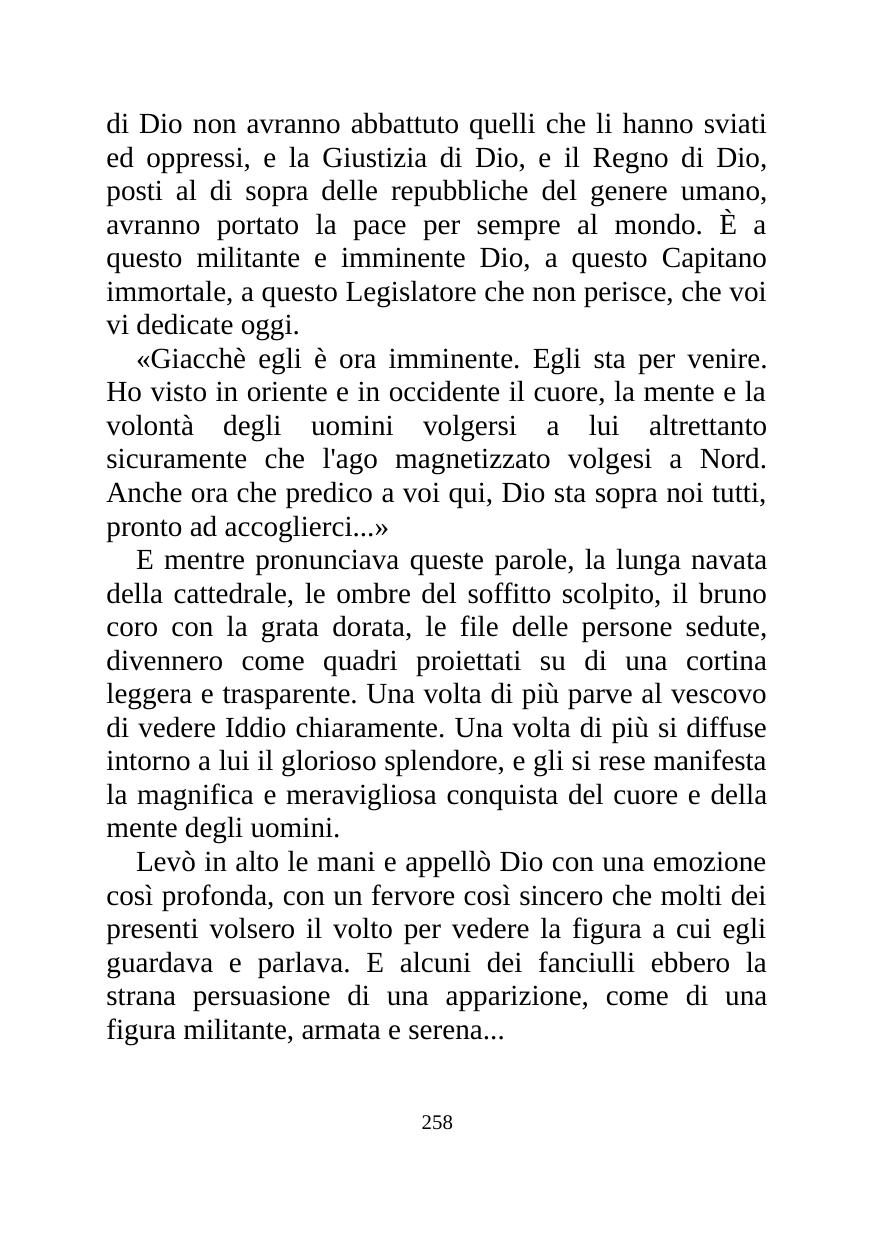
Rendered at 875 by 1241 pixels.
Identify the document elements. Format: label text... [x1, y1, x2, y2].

text Levò in alto le mani e appellò Dio con una emozione così profonda, con un fervore così sincero che molti dei presenti volsero il volto per vedere la figura a cui egli guardava e parlava. E alcuni dei fanciulli ebbero la strana persuasione di una apparizione, come di una figura militante, armata e serena... [106, 844, 768, 1045]
text di Dio non avranno abbattuto quelli che li hanno sviati ed oppressi, e la Giustizia di Dio, e il Regno di Dio, posti al di sopra delle repubbliche del genere umano, avranno portato la pace per sempre al mondo. È a questo militante e imminente Dio, a questo Capitano immortale, a questo Legislatore che non perisce, che voi vi dedicate oggi. [106, 106, 768, 341]
text E mentre pronunciava queste parole, la lunga navata della cattedrale, le ombre del soffitto scolpito, il bruno coro con la grata dorata, le file delle persone sedute, divennero come quadri proiettati su di una cortina leggera e trasparente. Una volta di più parve al vescovo di vedere Iddio chiaramente. Una volta di più si diffuse intorno a lui il glorioso splendore, e gli si rese manifesta la magnifica e meravigliosa conquista del cuore e della mente degli uomini. [106, 542, 768, 844]
text «Giacchè egli è ora imminente. Egli sta per venire. Ho visto in oriente e in occidente il cuore, la mente e la volontà degli uomini volgersi a lui altrettanto sicuramente che l'ago magnetizzato volgesi a Nord. Anche ora che predico a voi qui, Dio sta sopra noi tutti, pronto ad accoglierci...» [106, 341, 768, 542]
